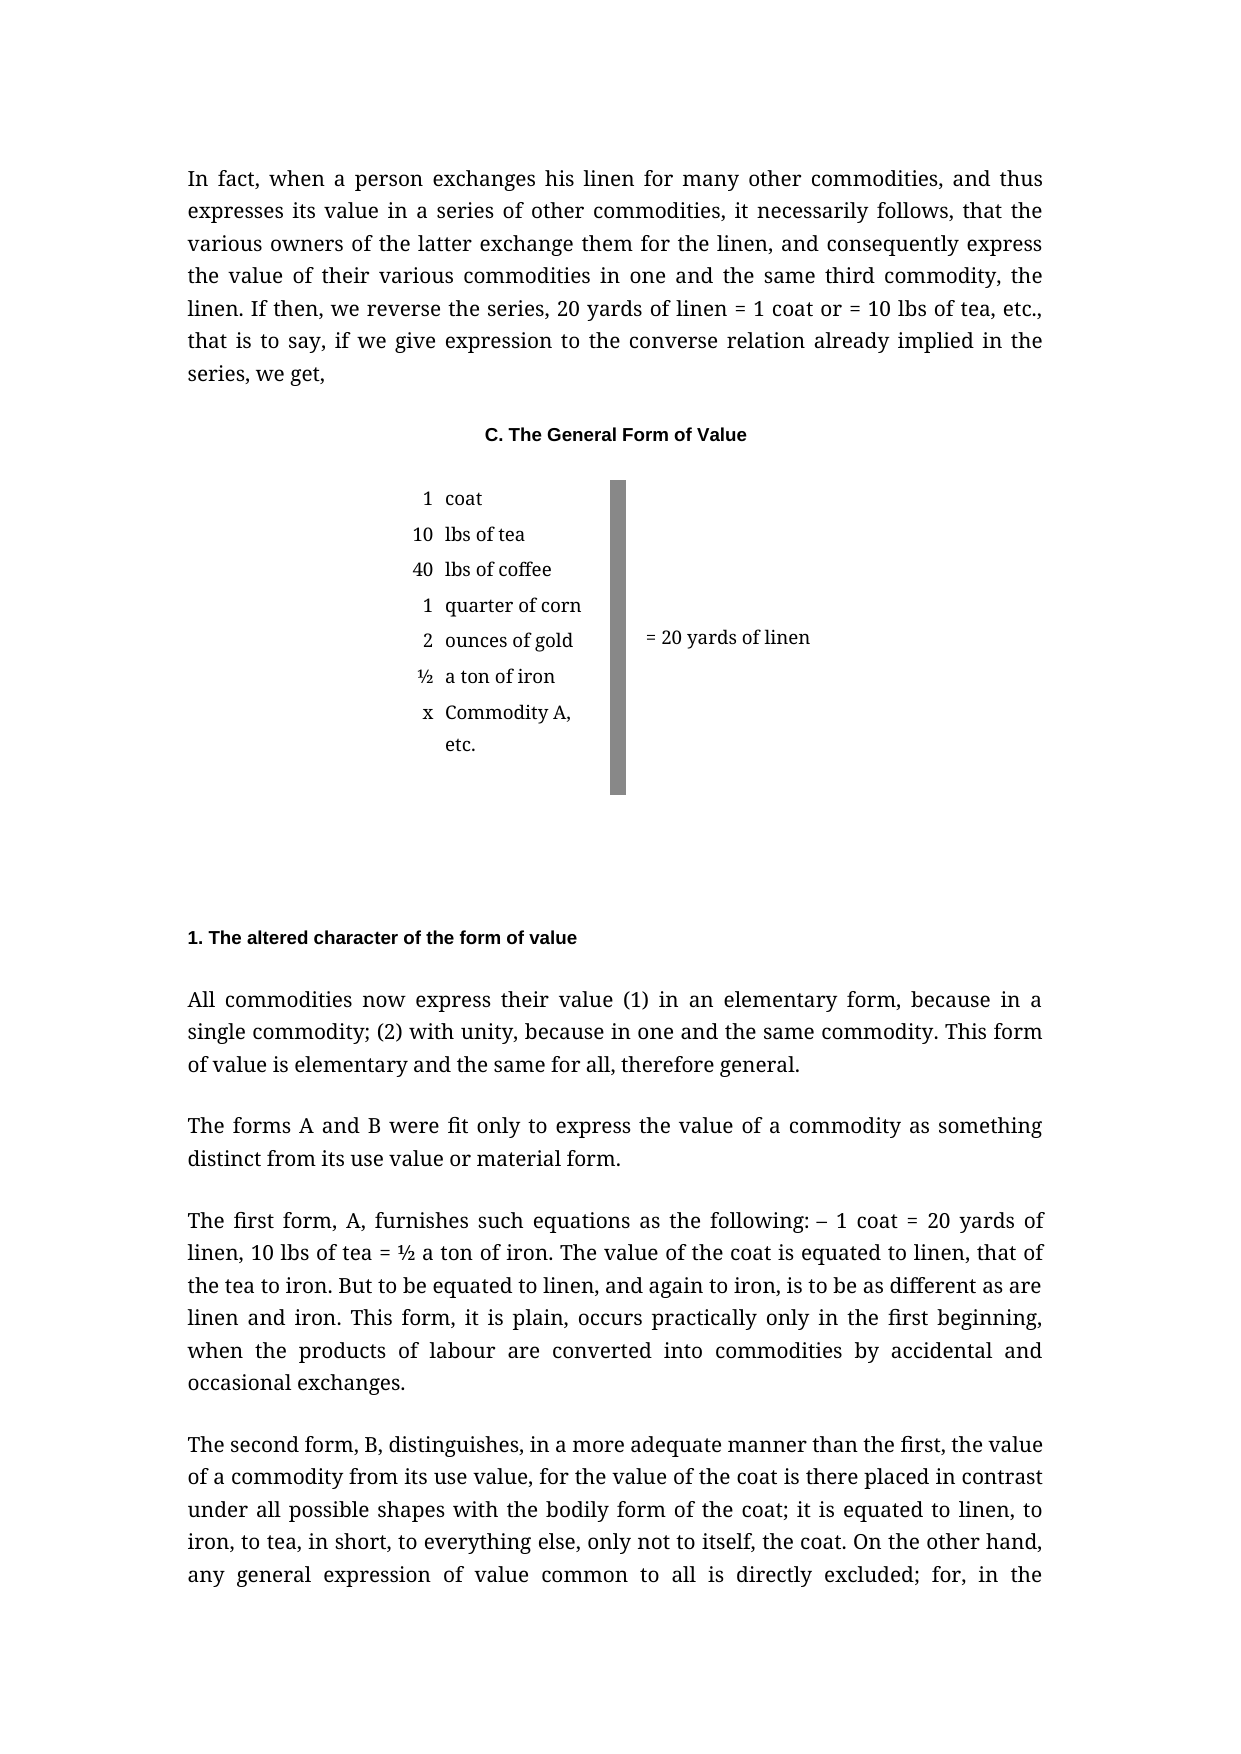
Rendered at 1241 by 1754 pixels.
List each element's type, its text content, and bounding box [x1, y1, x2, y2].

text The first form, A, furnishes such equations as the following: – 1 coat = 20 yards of linen, 10 lbs of tea = ½ a ton of iron. The value of the coat is equated to linen, that of the tea to iron. But to be equated to linen, and again to iron, is to be as different as are linen and iron. This form, it is plain, occurs practically only in the first beginning, when the products of labour are converted into commodities by accidental and occasional exchanges. [187, 1204, 1044, 1399]
table_header [404, 762, 610, 795]
table_cell ounces of gold [443, 623, 610, 658]
table_cell lbs of coffee [443, 552, 610, 587]
table_cell a ton of iron [443, 659, 610, 694]
table_cell ½ [404, 659, 443, 694]
text All commodities now express their value (1) in an elementary form, because in a single commodity; (2) with unity, because in one and the same commodity. This form of value is elementary and the same for all, therefore general. [187, 983, 1044, 1081]
text In fact, when a person exchanges his linen for many other commodities, and thus expresses its value in a series of other commodities, it necessarily follows, that the various owners of the latter exchange them for the linen, and consequently express the value of their various commodities in one and the same third commodity, the linen. If then, we reverse the series, 20 yards of linen = 1 coat or = 10 lbs of tea, etc., that is to say, if we give expression to the converse relation already implied in the series, we get, [187, 162, 1044, 389]
text The second form, B, distinguishes, in a more adequate manner than the first, the value of a commodity from its use value, for the value of the coat is there placed in contrast under all possible shapes with the bodily form of the coat; it is equated to linen, to iron, to tea, in short, to everything else, only not to itself, the coat. On the other hand, any general expression of value common to all is directly excluded; for, in the [187, 1428, 1044, 1591]
table_header = 20 yards of linen [626, 480, 836, 795]
table_cell quarter of corn [443, 587, 610, 623]
table_cell 1 [404, 587, 443, 623]
table_header [610, 480, 626, 795]
subtitle 1. The altered character of the form of value [187, 921, 1044, 954]
table_cell 40 [404, 552, 443, 587]
subtitle C. The General Form of Value [187, 419, 1044, 451]
table_cell 10 [404, 516, 443, 552]
table_cell lbs of tea [443, 516, 610, 552]
table_header 1 [404, 480, 443, 516]
text The forms A and B were fit only to express the value of a commodity as something distinct from its use value or material form. [187, 1110, 1044, 1175]
table_header coat [443, 480, 610, 516]
table_cell x [404, 694, 443, 762]
table_cell 2 [404, 623, 443, 658]
table_cell Commodity A, etc. [443, 694, 610, 762]
